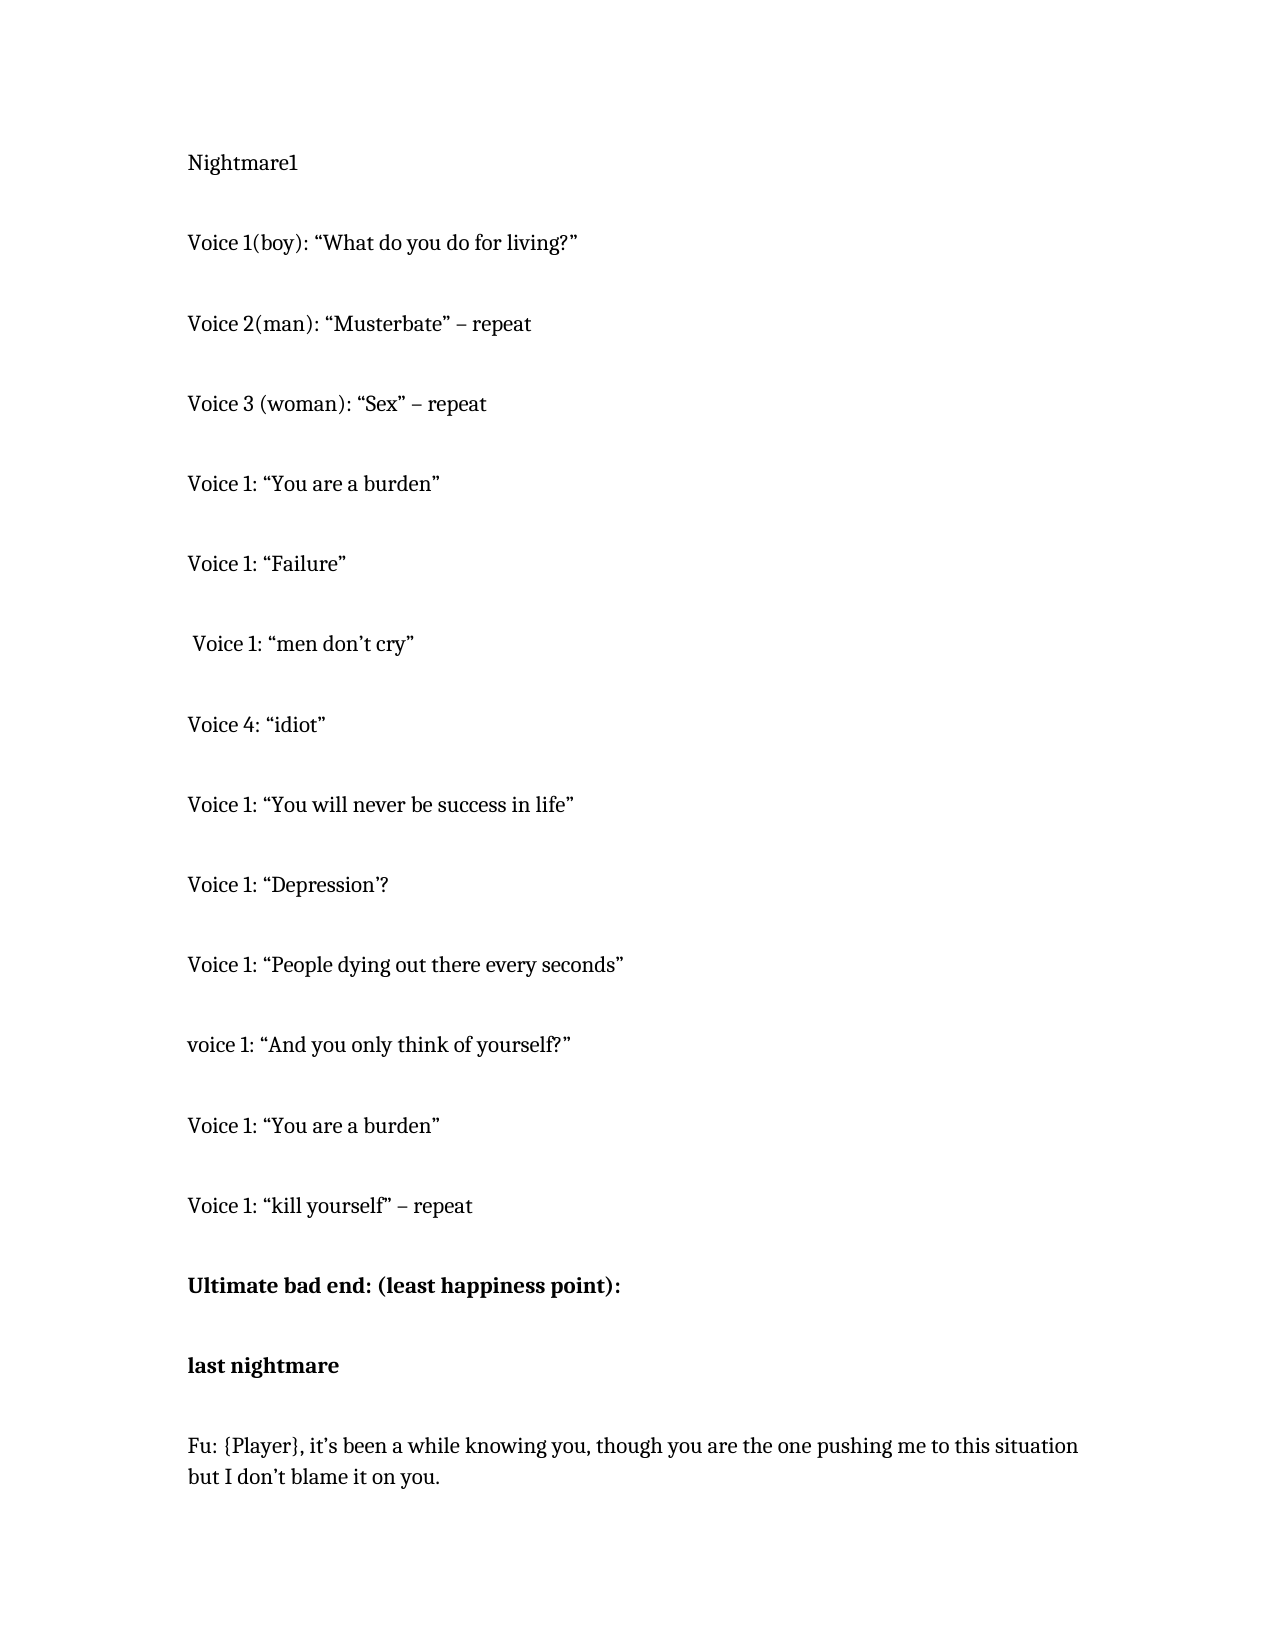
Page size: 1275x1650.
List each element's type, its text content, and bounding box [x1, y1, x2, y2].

text Voice 1: “You are a burden” [187, 471, 1087, 497]
text Voice 1: “kill yourself” – repeat [187, 1193, 1087, 1219]
text Voice 1: “You will never be success in life” [187, 792, 1087, 818]
text Voice 1: “People dying out there every seconds” [187, 952, 1087, 978]
text Voice 1: “Depression’? [187, 872, 1087, 898]
text Voice 1: “Failure” [187, 551, 1087, 577]
text Fu: {Player}, it’s been a while knowing you, though you are the one pushing me to this situation but I don’t blame it on you. [187, 1433, 1087, 1490]
text Voice 2(man): “Musterbate” – repeat [187, 310, 1087, 337]
text Ultimate bad end: (least happiness point): [187, 1273, 1087, 1299]
text voice 1: “And you only think of yourself?” [187, 1032, 1087, 1059]
text Voice 1: “men don’t cry” [187, 631, 1087, 658]
text Voice 4: “idiot” [187, 711, 1087, 738]
text Nightmare1 [187, 150, 1087, 176]
text Voice 1: “You are a burden” [187, 1112, 1087, 1139]
text Voice 1(boy): “What do you do for living?” [187, 230, 1087, 257]
text Voice 3 (woman): “Sex” – repeat [187, 391, 1087, 417]
text last nightmare [187, 1353, 1087, 1379]
